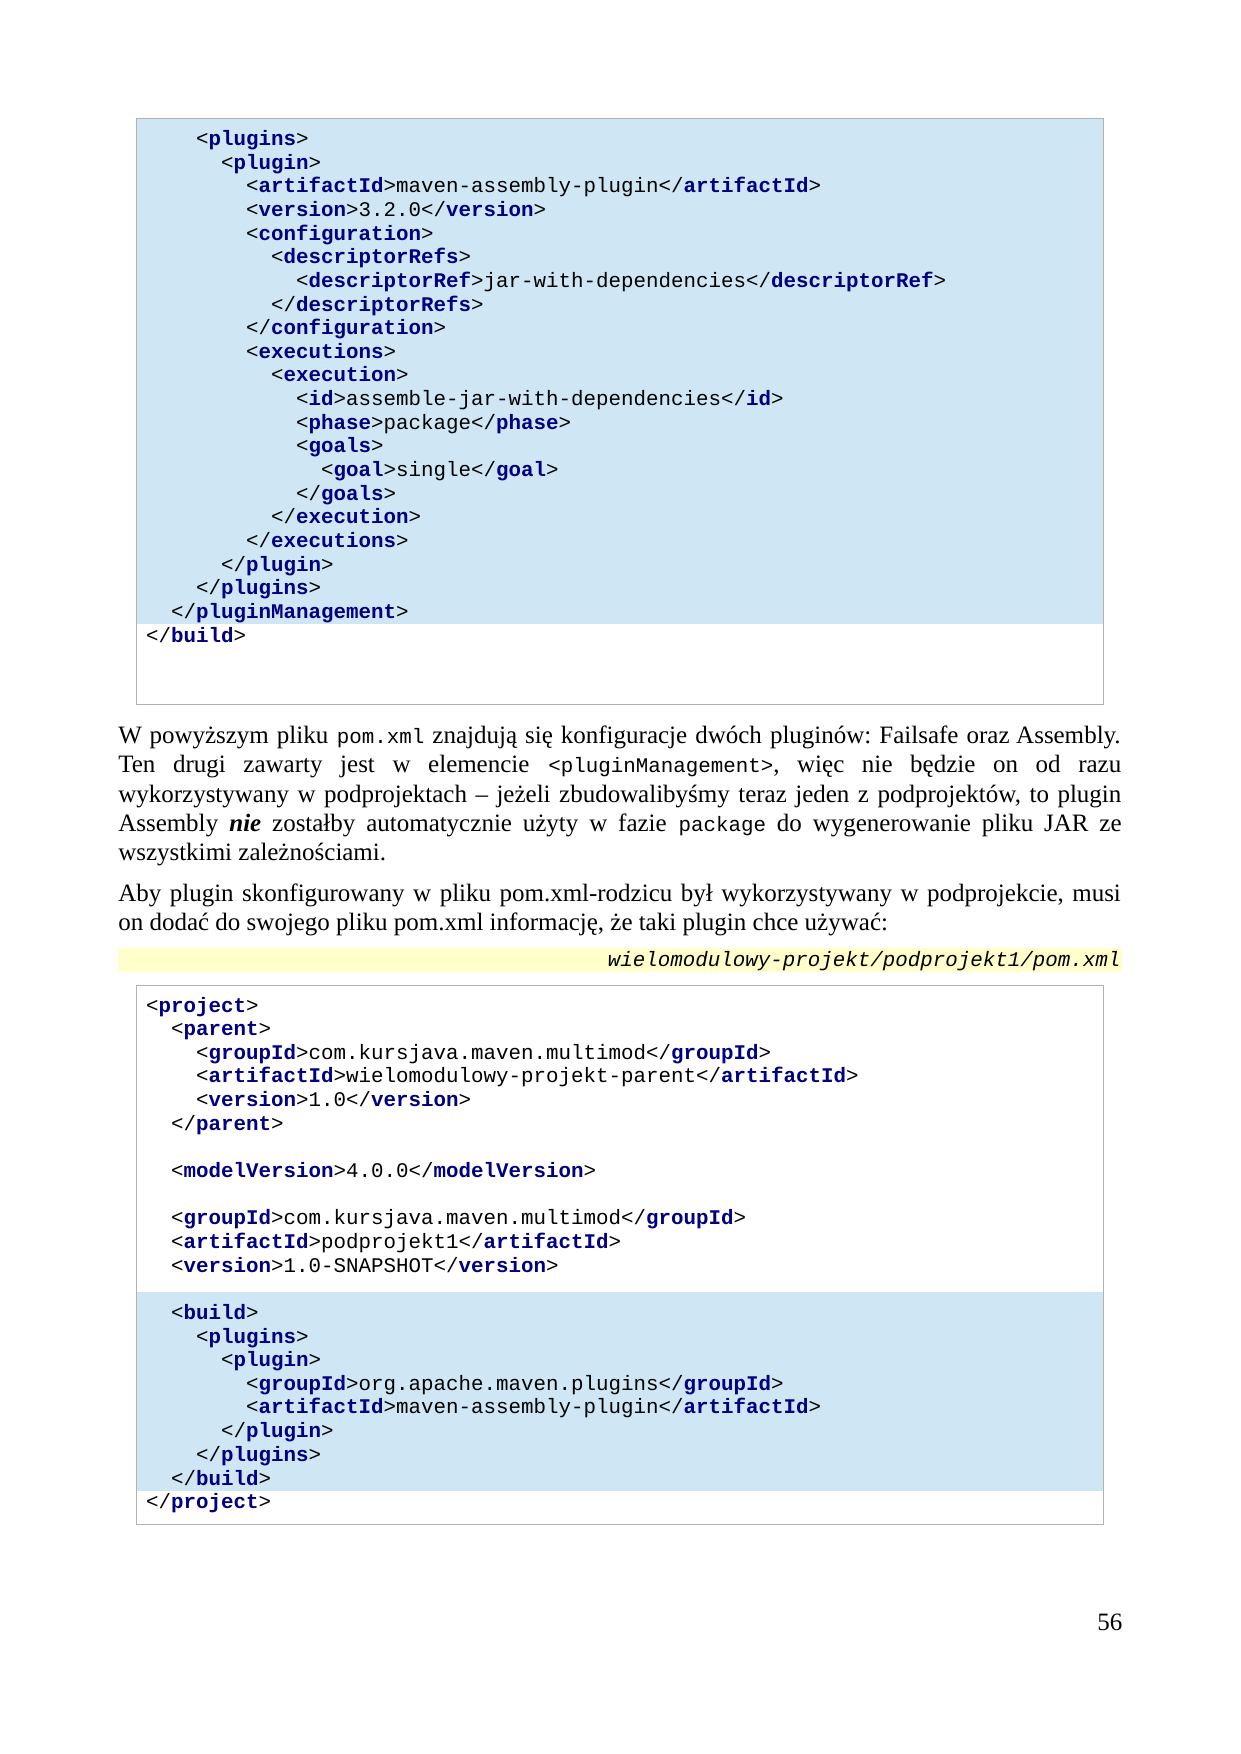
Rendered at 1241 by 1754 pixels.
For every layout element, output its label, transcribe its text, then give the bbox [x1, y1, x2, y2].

text Aby plugin skonfigurowany w pliku pom.xml-rodzicu był wykorzystywany w podprojekcie, musi on dodać do swojego pliku pom.xml informację, że taki plugin chce używać: [118, 878, 1122, 936]
text <groupId>org.apache.maven.plugins</groupId> [137, 1363, 1103, 1387]
text </plugin> [137, 544, 1103, 567]
text <configuration> [137, 213, 1103, 236]
text <artifactId>podprojekt1</artifactId> [137, 1221, 1103, 1245]
text wielomodulowy-projekt/podprojekt1/pom.xml [118, 948, 1122, 972]
text <id>assemble-jar-with-dependencies</id> [137, 378, 1103, 402]
text <version>1.0</version> [137, 1079, 1103, 1103]
text </executions> [137, 520, 1103, 544]
text </build> [137, 1458, 1103, 1481]
text <executions> [137, 331, 1103, 354]
text <plugins> [137, 119, 1103, 142]
text <artifactId>wielomodulowy-projekt-parent</artifactId> [137, 1056, 1103, 1079]
text <groupId>com.kursjava.maven.multimod</groupId> [137, 1032, 1103, 1056]
text <plugin> [137, 142, 1103, 165]
text W powyższym pliku pom.xml znajdują się konfiguracje dwóch pluginów: Failsafe oraz Assembly. Ten drugi zawarty jest w elemencie <pluginManagement>, więc nie będzie on od razu wykorzystywany w podprojektach – jeżeli zbudowalibyśmy teraz jeden z podprojektów, to plugin Assembly nie zostałby automatycznie użyty w fazie package do wygenerowanie pliku JAR ze wszystkimi zależnościami. [118, 720, 1122, 866]
text <modelVersion>4.0.0</modelVersion> [137, 1150, 1103, 1184]
text <plugins> [137, 1316, 1103, 1339]
text </goals> [137, 473, 1103, 496]
text </build> [137, 615, 1103, 648]
text <execution> [137, 354, 1103, 378]
text </plugins> [137, 567, 1103, 591]
text <build> [137, 1292, 1103, 1316]
text <groupId>com.kursjava.maven.multimod</groupId> [137, 1197, 1103, 1221]
text <goals> [137, 426, 1103, 449]
text </pluginManagement> [137, 591, 1103, 615]
text </plugin> [137, 1410, 1103, 1434]
text <descriptorRefs> [137, 236, 1103, 260]
text <phase>package</phase> [137, 402, 1103, 426]
text <version>3.2.0</version> [137, 189, 1103, 213]
text </plugins> [137, 1434, 1103, 1458]
text <artifactId>maven-assembly-plugin</artifactId> [137, 165, 1103, 189]
text </parent> [137, 1103, 1103, 1136]
text <goal>single</goal> [137, 449, 1103, 473]
text </descriptorRefs> [137, 284, 1103, 307]
text <version>1.0-SNAPSHOT</version> [137, 1245, 1103, 1278]
text <artifactId>maven-assembly-plugin</artifactId> [137, 1387, 1103, 1410]
text </project> [137, 1481, 1103, 1524]
text </execution> [137, 496, 1103, 520]
text <plugin> [137, 1339, 1103, 1363]
text <descriptorRef>jar-with-dependencies</descriptorRef> [137, 260, 1103, 284]
text <parent> [137, 1008, 1103, 1032]
text </configuration> [137, 307, 1103, 331]
text <project> [137, 986, 1103, 1008]
